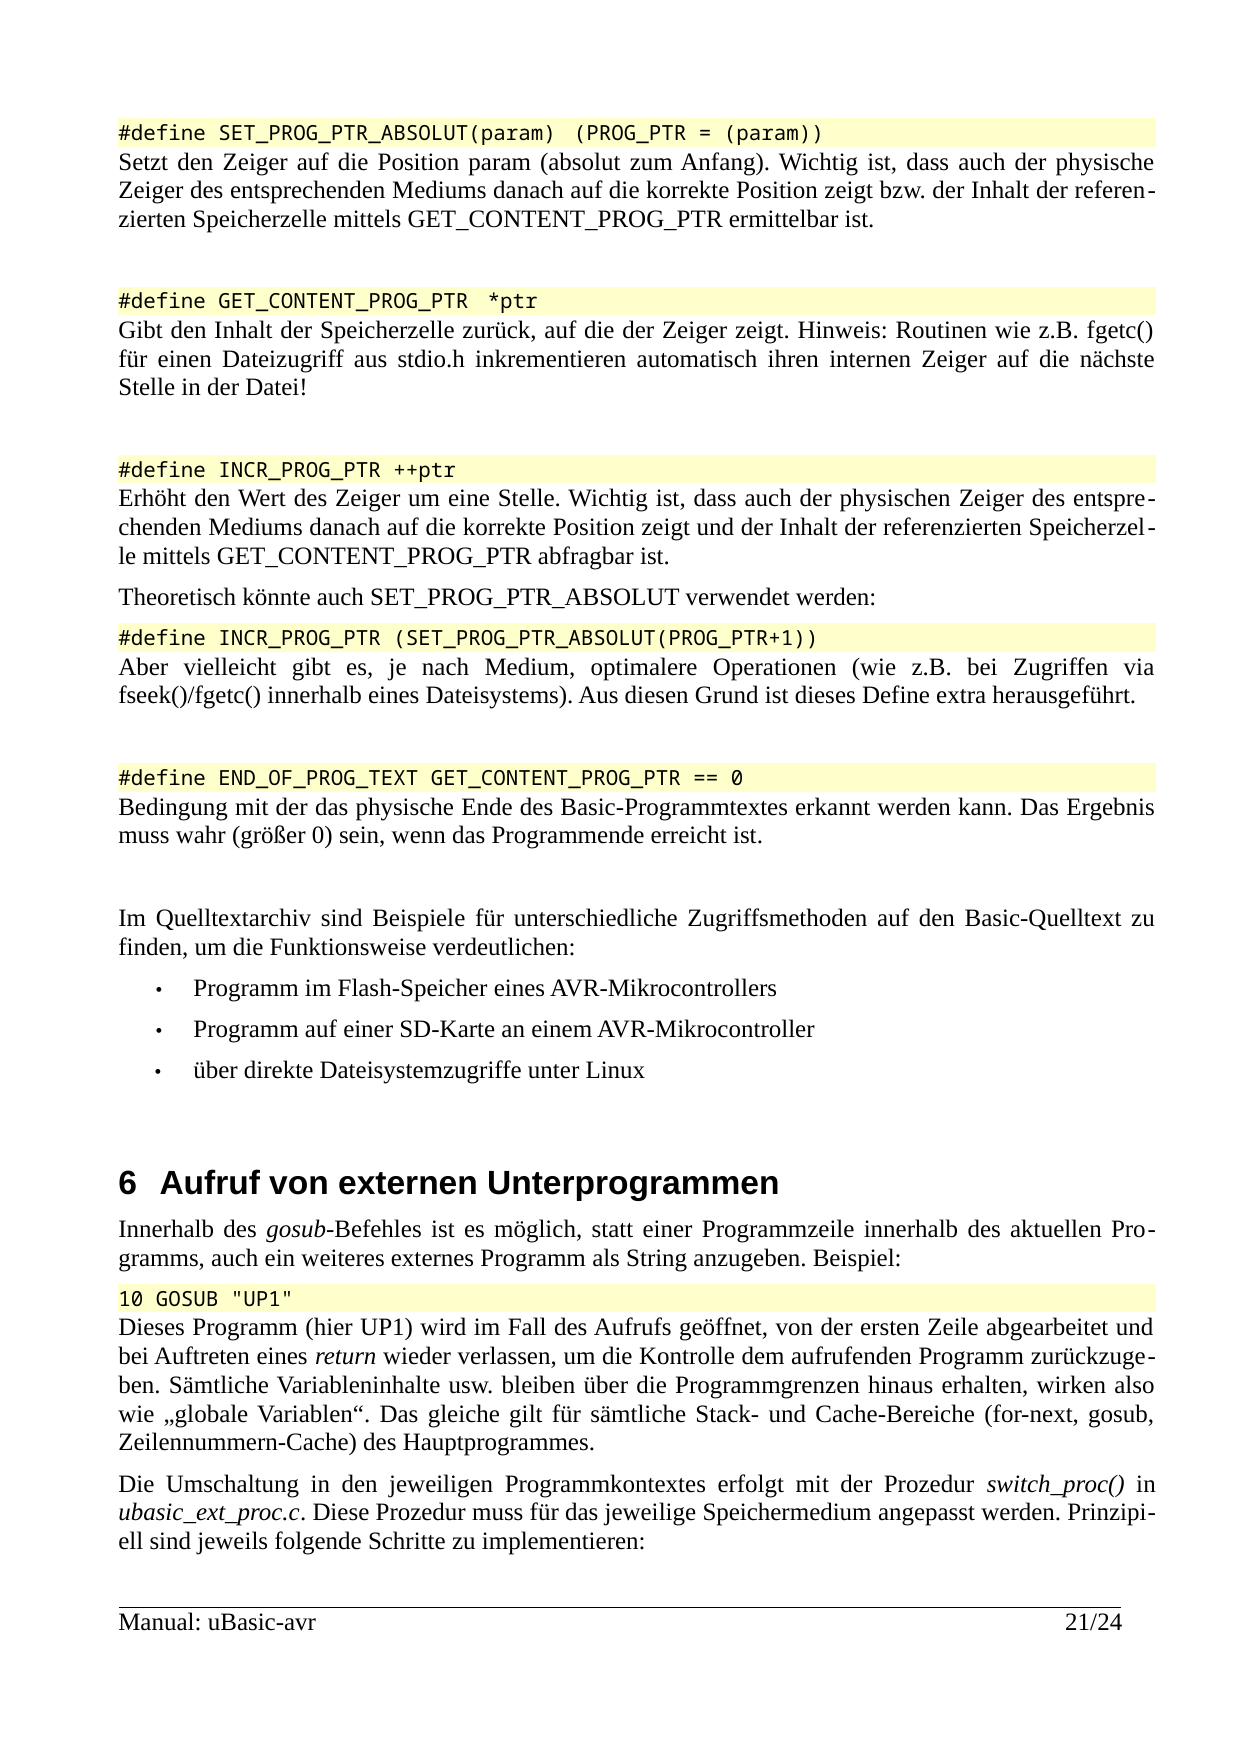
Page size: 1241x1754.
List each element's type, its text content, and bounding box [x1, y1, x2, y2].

text Theoretisch könnte auch SET_PROG_PTR_ABSOLUT verwendet werden: [118, 582, 1156, 611]
text Setzt den Zeiger auf die Position param (absolut zum Anfang). Wichtig ist, dass auch der physische Zeiger des entsprechenden Mediums danach auf die korrekte Position zeigt bzw. der Inhalt der referen­zierten Speicherzelle mittels GET_CONTENT_PROG_PTR ermittelbar ist. [118, 147, 1156, 233]
text Erhöht den Wert des Zeiger um eine Stelle. Wichtig ist, dass auch der physischen Zeiger des entspre­chenden Mediums danach auf die korrekte Position zeigt und der Inhalt der referenzierten Speicherzel­le mittels GET_CONTENT_PROG_PTR abfragbar ist. [118, 483, 1156, 570]
list über direkte Dateisystemzugriffe unter Linux [154, 1055, 1156, 1084]
text #define END_OF_PROG_TEXT GET_CONTENT_PROG_PTR == 0 [118, 763, 1156, 792]
text Die Umschaltung in den jeweiligen Programmkontextes erfolgt mit der Prozedur switch_proc() in ubasic_ext_proc.c. Diese Prozedur muss für das jeweilige Speichermedium angepasst werden. Prinzipi­ell sind jeweils folgende Schritte zu implementieren: [118, 1469, 1156, 1555]
text #define SET_PROG_PTR_ABSOLUT(param) (PROG_PTR = (param)) [118, 118, 1156, 147]
text Bedingung mit der das physische Ende des Basic-Programmtextes erkannt werden kann. Das Ergebnis muss wahr (größer 0) sein, wenn das Programmende erreicht ist. [118, 792, 1156, 849]
text Gibt den Inhalt der Speicherzelle zurück, auf die der Zeiger zeigt. Hinweis: Routinen wie z.B. fgetc() für einen Dateizugriff aus stdio.h inkrementieren automatisch ihren internen Zeiger auf die nächste Stelle in der Datei! [118, 315, 1156, 401]
text #define GET_CONTENT_PROG_PTR *ptr [118, 287, 1156, 315]
text Im Quelltextarchiv sind Beispiele für unterschiedliche Zugriffsmethoden auf den Basic-Quelltext zu finden, um die Funktionsweise verdeutlichen: [118, 903, 1156, 960]
list Programm im Flash-Speicher eines AVR-Mikrocontrollers [156, 973, 1156, 1002]
list Programm auf einer SD-Karte an einem AVR-Mikrocontroller [156, 1014, 1156, 1043]
text #define INCR_PROG_PTR (SET_PROG_PTR_ABSOLUT(PROG_PTR+1)) [118, 623, 1156, 652]
text #define INCR_PROG_PTR ++ptr [118, 455, 1156, 483]
text Aber vielleicht gibt es, je nach Medium, optimalere Operationen (wie z.B. bei Zugriffen via fseek()/fgetc() innerhalb eines Dateisystems). Aus diesen Grund ist dieses Define extra herausgeführt. [118, 652, 1156, 709]
subtitle Aufruf von externen Unterprogrammen [118, 1163, 1156, 1201]
text 10 GOSUB "UP1" [118, 1284, 1156, 1312]
text Innerhalb des gosub-Befehles ist es möglich, statt einer Programmzeile innerhalb des aktuellen Pro­gramms, auch ein weiteres externes Programm als String anzugeben. Beispiel: [118, 1214, 1156, 1271]
text Dieses Programm (hier UP1) wird im Fall des Aufrufs geöffnet, von der ersten Zeile abgearbeitet und bei Auftreten eines return wieder verlassen, um die Kontrolle dem aufrufenden Programm zurückzuge­ben. Sämtliche Variableninhalte usw. bleiben über die Programmgrenzen hinaus erhalten, wirken also wie „globale Variablen“. Das gleiche gilt für sämtliche Stack- und Cache-Bereiche (for-next, gosub, Zeilennummern-Cache) des Hauptprogrammes. [118, 1312, 1156, 1456]
